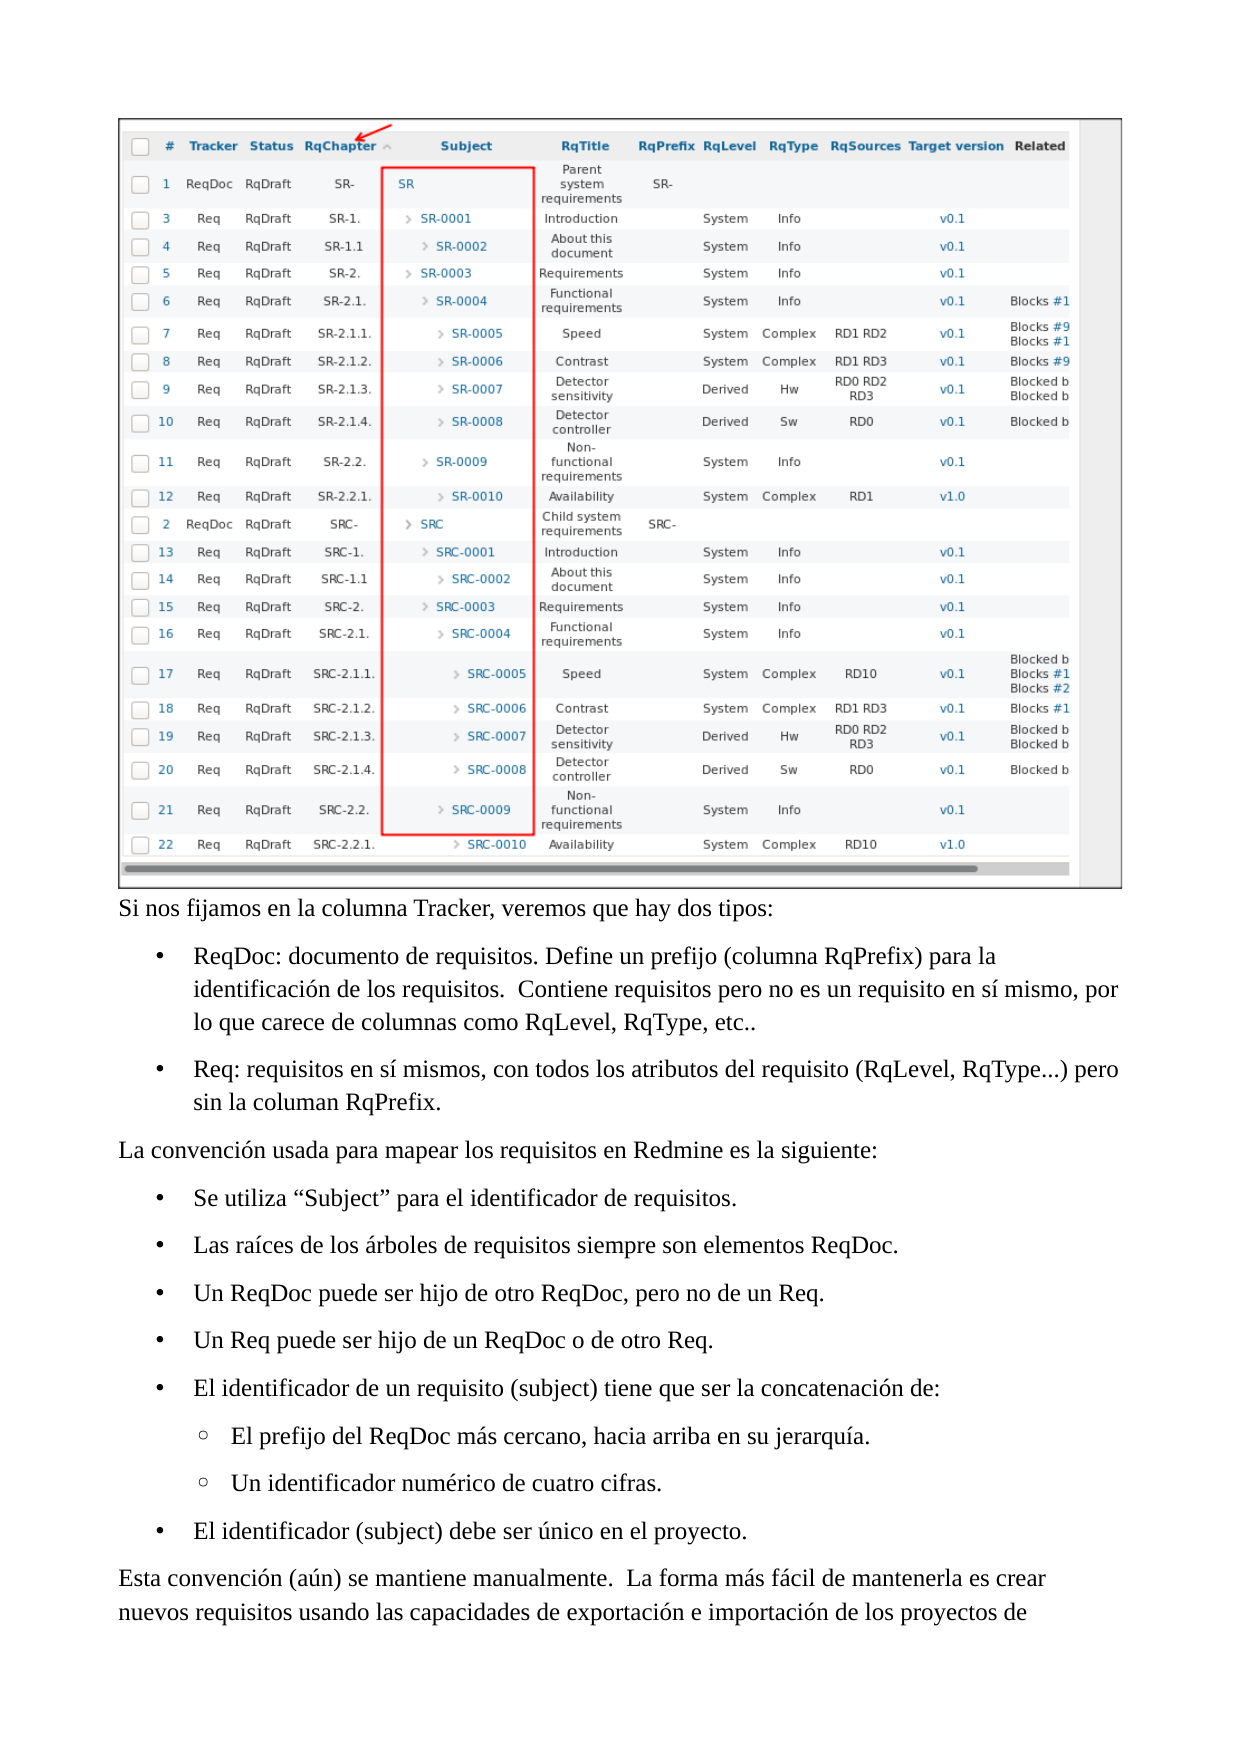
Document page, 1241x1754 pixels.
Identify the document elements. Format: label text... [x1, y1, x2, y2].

list Se utiliza “Subject” para el identificador de requisitos. [156, 1183, 1122, 1211]
list Req: requisitos en sí mismos, con todos los atributos del requisito (RqLevel, RqType...) pero sin la columan RqPrefix. [156, 1054, 1122, 1116]
text Esta convención (aún) se mantiene manualmente. La forma más fácil de mantenerla es crear nuevos requisitos usando las capacidades de exportación e importación de los proyectos de [118, 1563, 1122, 1625]
list El identificador de un requisito (subject) tiene que ser la concatenación de: [156, 1373, 1122, 1402]
text La convención usada para mapear los requisitos en Redmine es la siguiente: [118, 1135, 1122, 1164]
list Un Req puede ser hijo de un ReqDoc o de otro Req. [156, 1326, 1122, 1354]
list Un identificador numérico de cuatro cifras. [193, 1468, 1122, 1497]
list Las raíces de los árboles de requisitos siempre son elementos ReqDoc. [156, 1230, 1122, 1259]
picture [118, 118, 1123, 889]
list Un ReqDoc puede ser hijo de otro ReqDoc, pero no de un Req. [156, 1278, 1122, 1307]
list ReqDoc: documento de requisitos. Define un prefijo (columna RqPrefix) para la identificación de los requisitos. Contiene requisitos pero no es un requisito en sí mismo, por lo que carece de columnas como RqLevel, RqType, etc.. [156, 941, 1122, 1036]
list El prefijo del ReqDoc más cercano, hacia arriba en su jerarquía. [193, 1421, 1122, 1449]
list El identificador (subject) debe ser único en el proyecto. [156, 1516, 1122, 1545]
text Si nos fijamos en la columna Tracker, veremos que hay dos tipos: [118, 889, 1122, 922]
